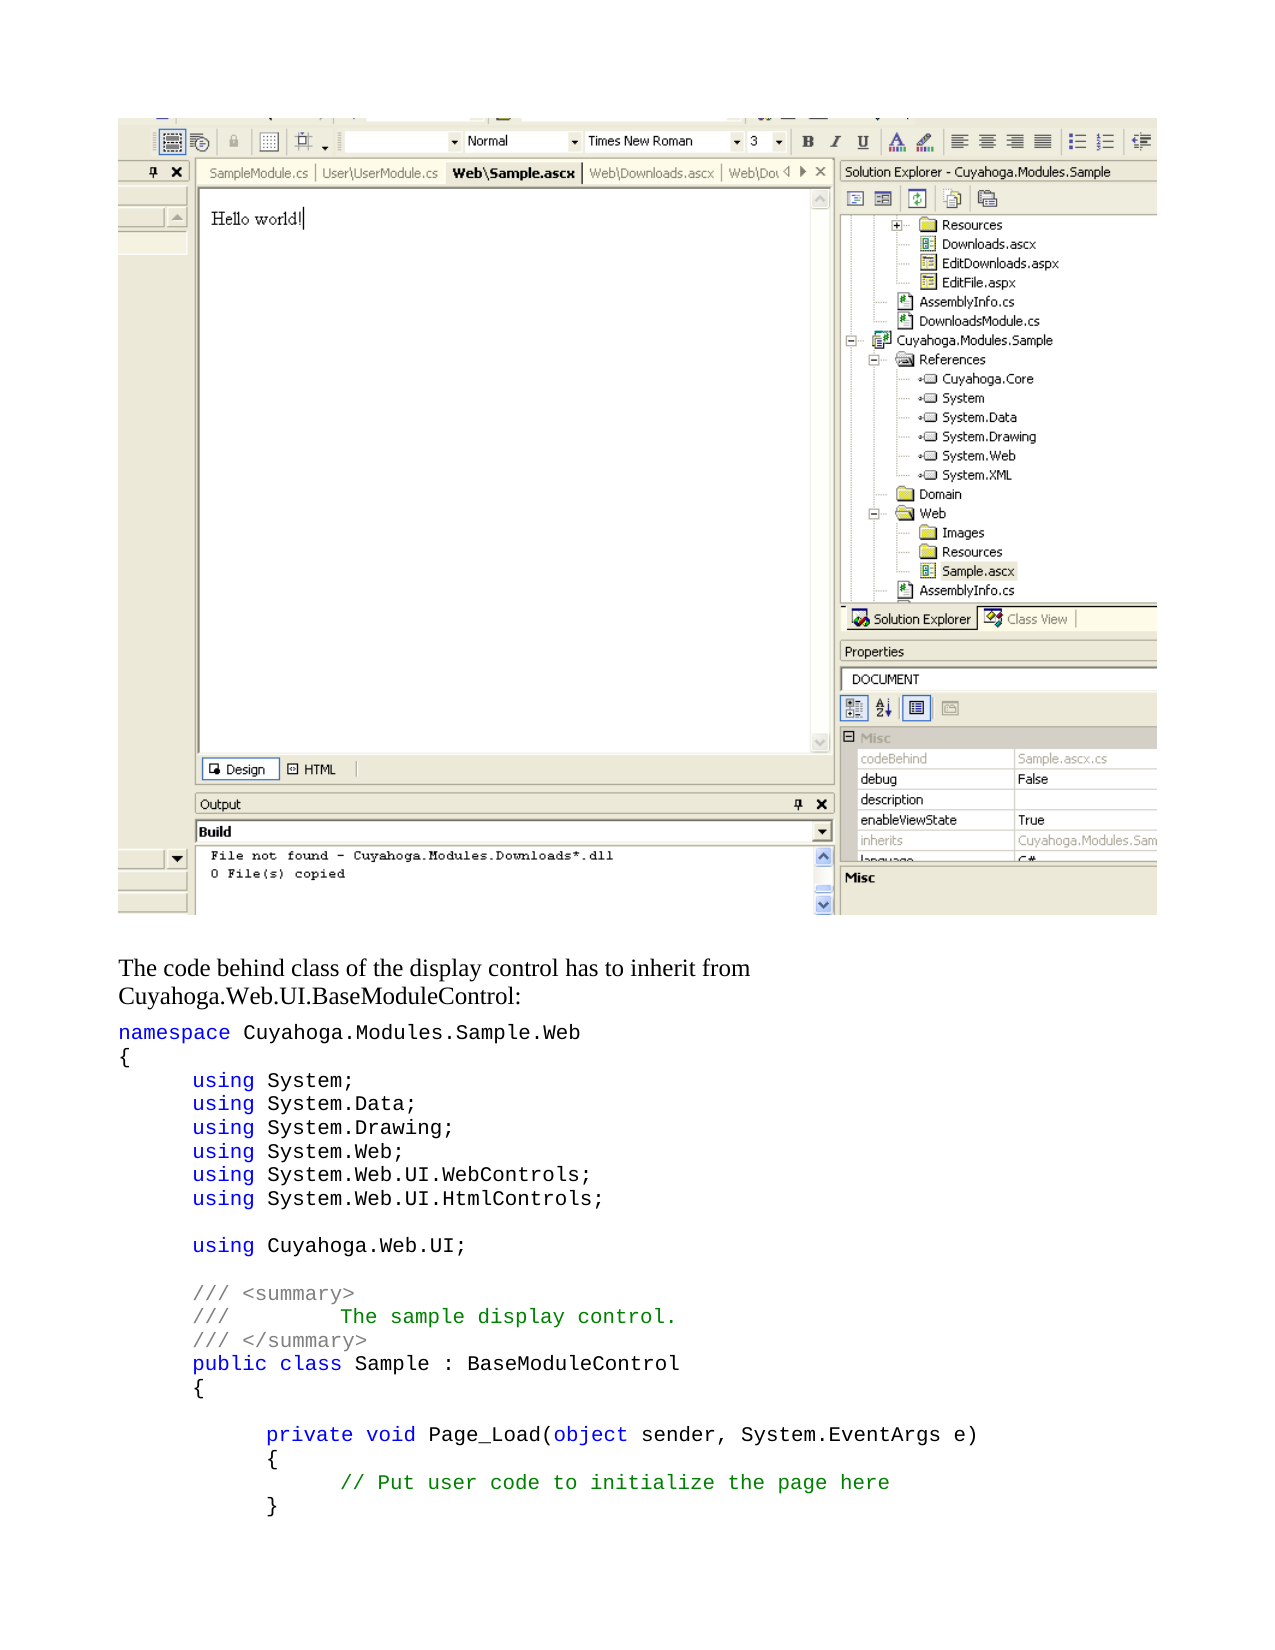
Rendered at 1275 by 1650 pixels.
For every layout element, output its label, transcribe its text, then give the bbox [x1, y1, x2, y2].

text using System.Drawing; [118, 1117, 1157, 1141]
text /// </summary> [118, 1330, 1157, 1353]
text /// <summary> [118, 1282, 1157, 1306]
text // Put user code to initialize the page here [118, 1472, 1157, 1495]
text { [118, 1046, 1157, 1070]
text } [118, 1495, 1157, 1519]
text The code behind class of the display control has to inherit from Cuyahoga.Web.UI.BaseModuleControl: [118, 954, 1157, 1010]
text { [118, 1448, 1157, 1472]
text /// The sample display control. [118, 1306, 1157, 1330]
text using System.Web; [118, 1141, 1157, 1164]
text public class Sample : BaseModuleControl [118, 1353, 1157, 1377]
text using System.Web.UI.HtmlControls; [118, 1188, 1157, 1212]
text { [118, 1377, 1157, 1401]
text namespace Cuyahoga.Modules.Sample.Web [118, 1022, 1157, 1046]
text using System.Web.UI.WebControls; [118, 1164, 1157, 1188]
text using Cuyahoga.Web.UI; [118, 1235, 1157, 1259]
text using System; [118, 1070, 1157, 1093]
text private void Page_Load(object sender, System.EventArgs e) [118, 1424, 1157, 1448]
text using System.Data; [118, 1093, 1157, 1117]
